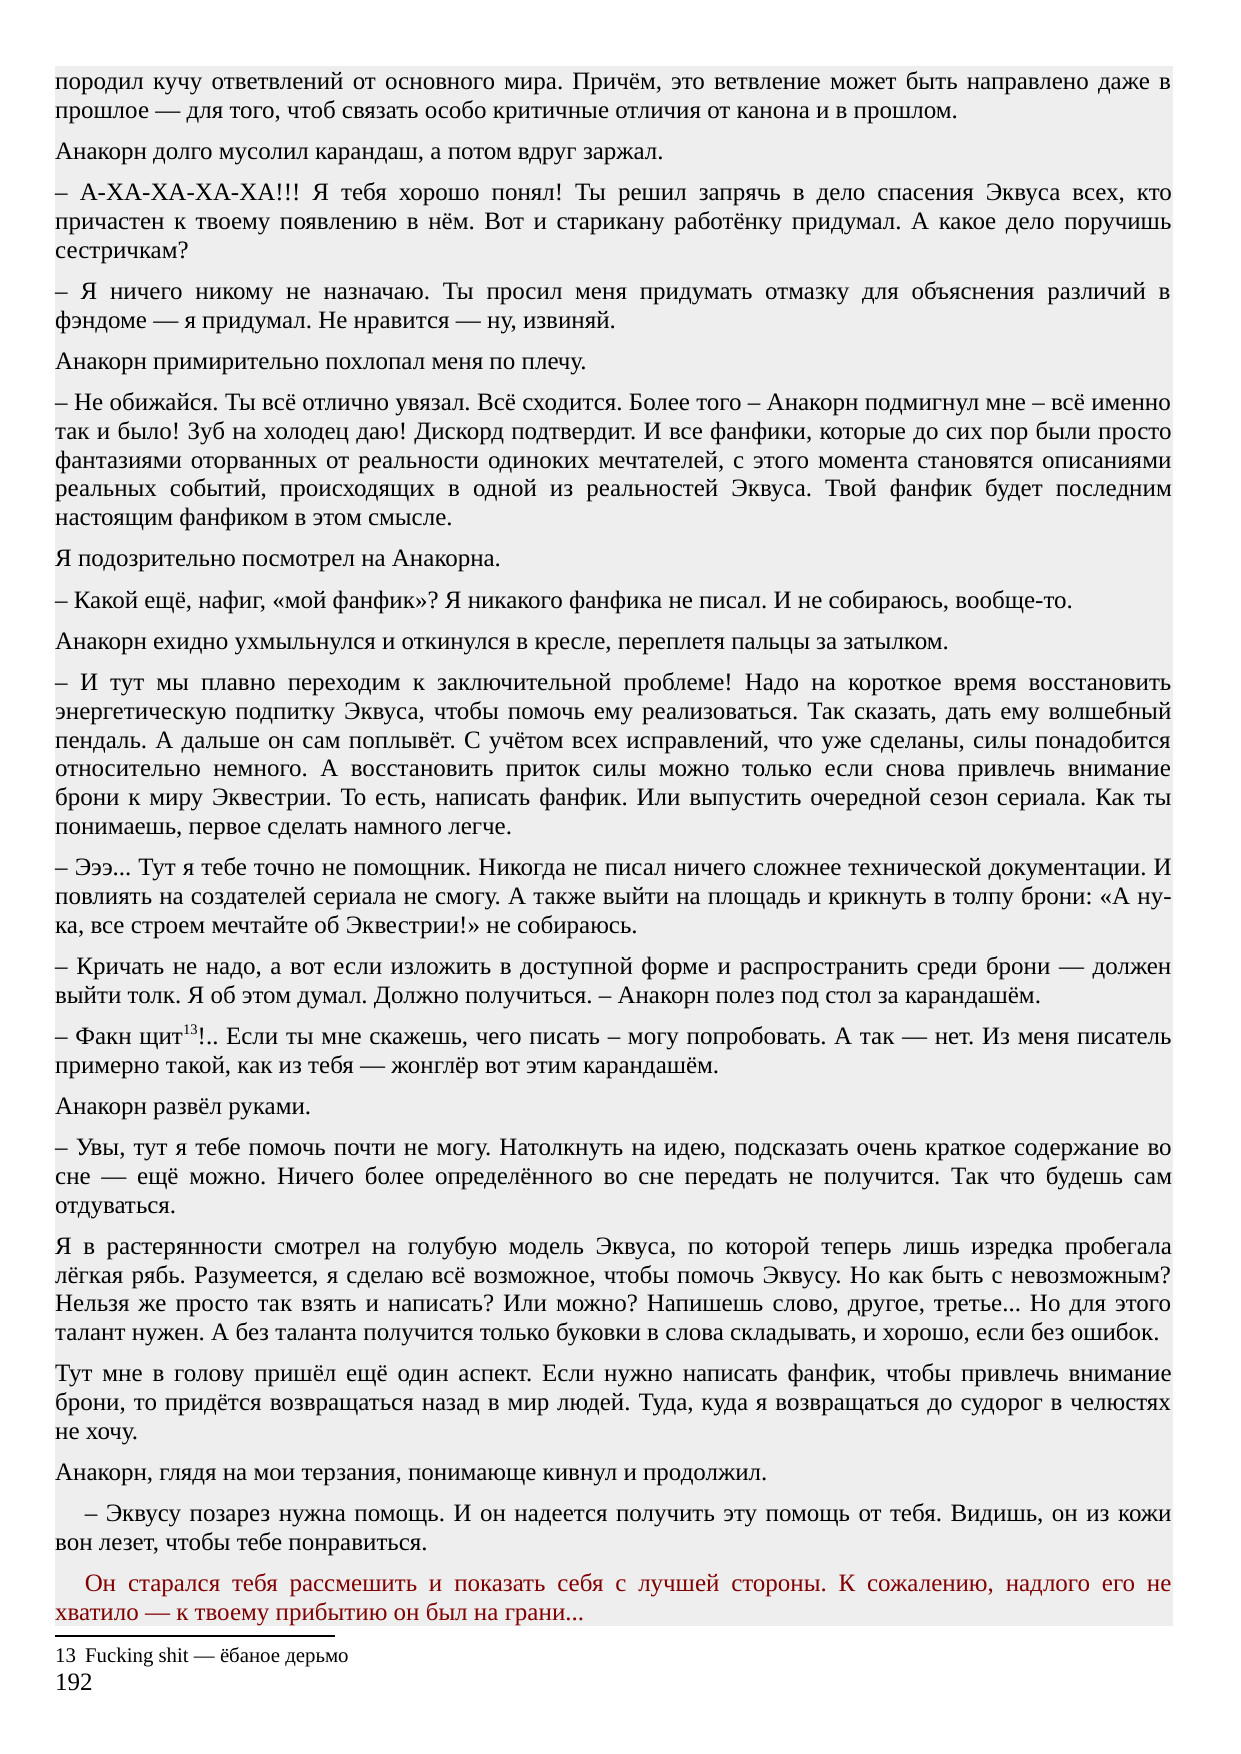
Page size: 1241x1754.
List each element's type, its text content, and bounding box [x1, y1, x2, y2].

text Я подозрительно посмотрел на Анакорна. [55, 543, 1173, 572]
text породил кучу ответвлений от основного мира. Причём, это ветвление может быть направлено даже в прошлое — для того, чтоб связать особо критичные отличия от канона и в прошлом. [55, 66, 1173, 123]
text – Увы, тут я тебе помочь почти не могу. Натолкнуть на идею, подсказать очень краткое содержание во сне — ещё можно. Ничего более определённого во сне передать не получится. Так что будешь сам отдуваться. [55, 1132, 1173, 1218]
text – Факн щит!.. Если ты мне скажешь, чего писать – могу попробовать. А так — нет. Из меня писатель примерно такой, как из тебя — жонглёр вот этим карандашём. [55, 1021, 1173, 1078]
text Я в растерянности смотрел на голубую модель Эквуса, по которой теперь лишь изредка пробегала лёгкая рябь. Разумеется, я сделаю всё возможное, чтобы помочь Эквусу. Но как быть с невозможным? Нельзя же просто так взять и написать? Или можно? Напишешь слово, другое, третье... Но для этого талант нужен. А без таланта получится только буковки в слова складывать, и хорошо, если без ошибок. [55, 1231, 1173, 1346]
text – Не обижайся. Ты всё отлично увязал. Всё сходится. Более того – Анакорн подмигнул мне – всё именно так и было! Зуб на холодец даю! Дискорд подтвердит. И все фанфики, которые до сих пор были просто фантазиями оторванных от реальности одиноких мечтателей, с этого момента становятся описаниями реальных событий, происходящих в одной из реальностей Эквуса. Твой фанфик будет последним настоящим фанфиком в этом смысле. [55, 387, 1173, 531]
text – И тут мы плавно переходим к заключительной проблеме! Надо на короткое время восстановить энергетическую подпитку Эквуса, чтобы помочь ему реализоваться. Так сказать, дать ему волшебный пендаль. А дальше он сам поплывёт. С учётом всех исправлений, что уже сделаны, силы понадобится относительно немного. А восстановить приток силы можно только если снова привлечь внимание брони к миру Эквестрии. То есть, написать фанфик. Или выпустить очередной сезон сериала. Как ты понимаешь, первое сделать намного легче. [55, 667, 1173, 840]
text Анакорн ехидно ухмыльнулся и откинулся в кресле, переплетя пальцы за затылком. [55, 626, 1173, 655]
text Он старался тебя рассмешить и показать себя с лучшей стороны. К сожалению, надлого его не хватило — к твоему прибытию он был на грани... [55, 1568, 1173, 1626]
text – Кричать не надо, а вот если изложить в доступной форме и распространить среди брони — должен выйти толк. Я об этом думал. Должно получиться. – Анакорн полез под стол за карандашём. [55, 951, 1173, 1008]
text Анакорн, глядя на мои терзания, понимающе кивнул и продолжил. [55, 1457, 1173, 1486]
text Анакорн долго мусолил карандаш, а потом вдруг заржал. [55, 136, 1173, 165]
text Анакорн развёл руками. [55, 1091, 1173, 1120]
text Тут мне в голову пришёл ещё один аспект. Если нужно написать фанфик, чтобы привлечь внимание брони, то придётся возвращаться назад в мир людей. Туда, куда я возвращаться до судорог в челюстях не хочу. [55, 1358, 1173, 1445]
text – Я ничего никому не назначаю. Ты просил меня придумать отмазку для объяснения различий в фэндоме — я придумал. Не нравится — ну, извиняй. [55, 276, 1173, 333]
text – Эээ... Тут я тебе точно не помощник. Никогда не писал ничего сложнее технической документации. И повлиять на создателей сериала не смогу. А также выйти на площадь и крикнуть в толпу брони: «А ну-ка, все строем мечтайте об Эквестрии!» не собираюсь. [55, 852, 1173, 938]
text – А-ХА-ХА-ХА-ХА!!! Я тебя хорошо понял! Ты решил запрячь в дело спасения Эквуса всех, кто причастен к твоему появлению в нём. Вот и старикану работёнку придумал. А какое дело поручишь сестричкам? [55, 177, 1173, 263]
text Fucking shit — ёбаное дерьмо [55, 1642, 1173, 1667]
text – Эквусу позарез нужна помощь. И он надеется получить эту помощь от тебя. Видишь, он из кожи вон лезет, чтобы тебе понравиться. [55, 1498, 1173, 1556]
text – Какой ещё, нафиг, «мой фанфик»? Я никакого фанфика не писал. И не собираюсь, вообще-то. [55, 585, 1173, 613]
text Анакорн примирительно похлопал меня по плечу. [55, 346, 1173, 375]
